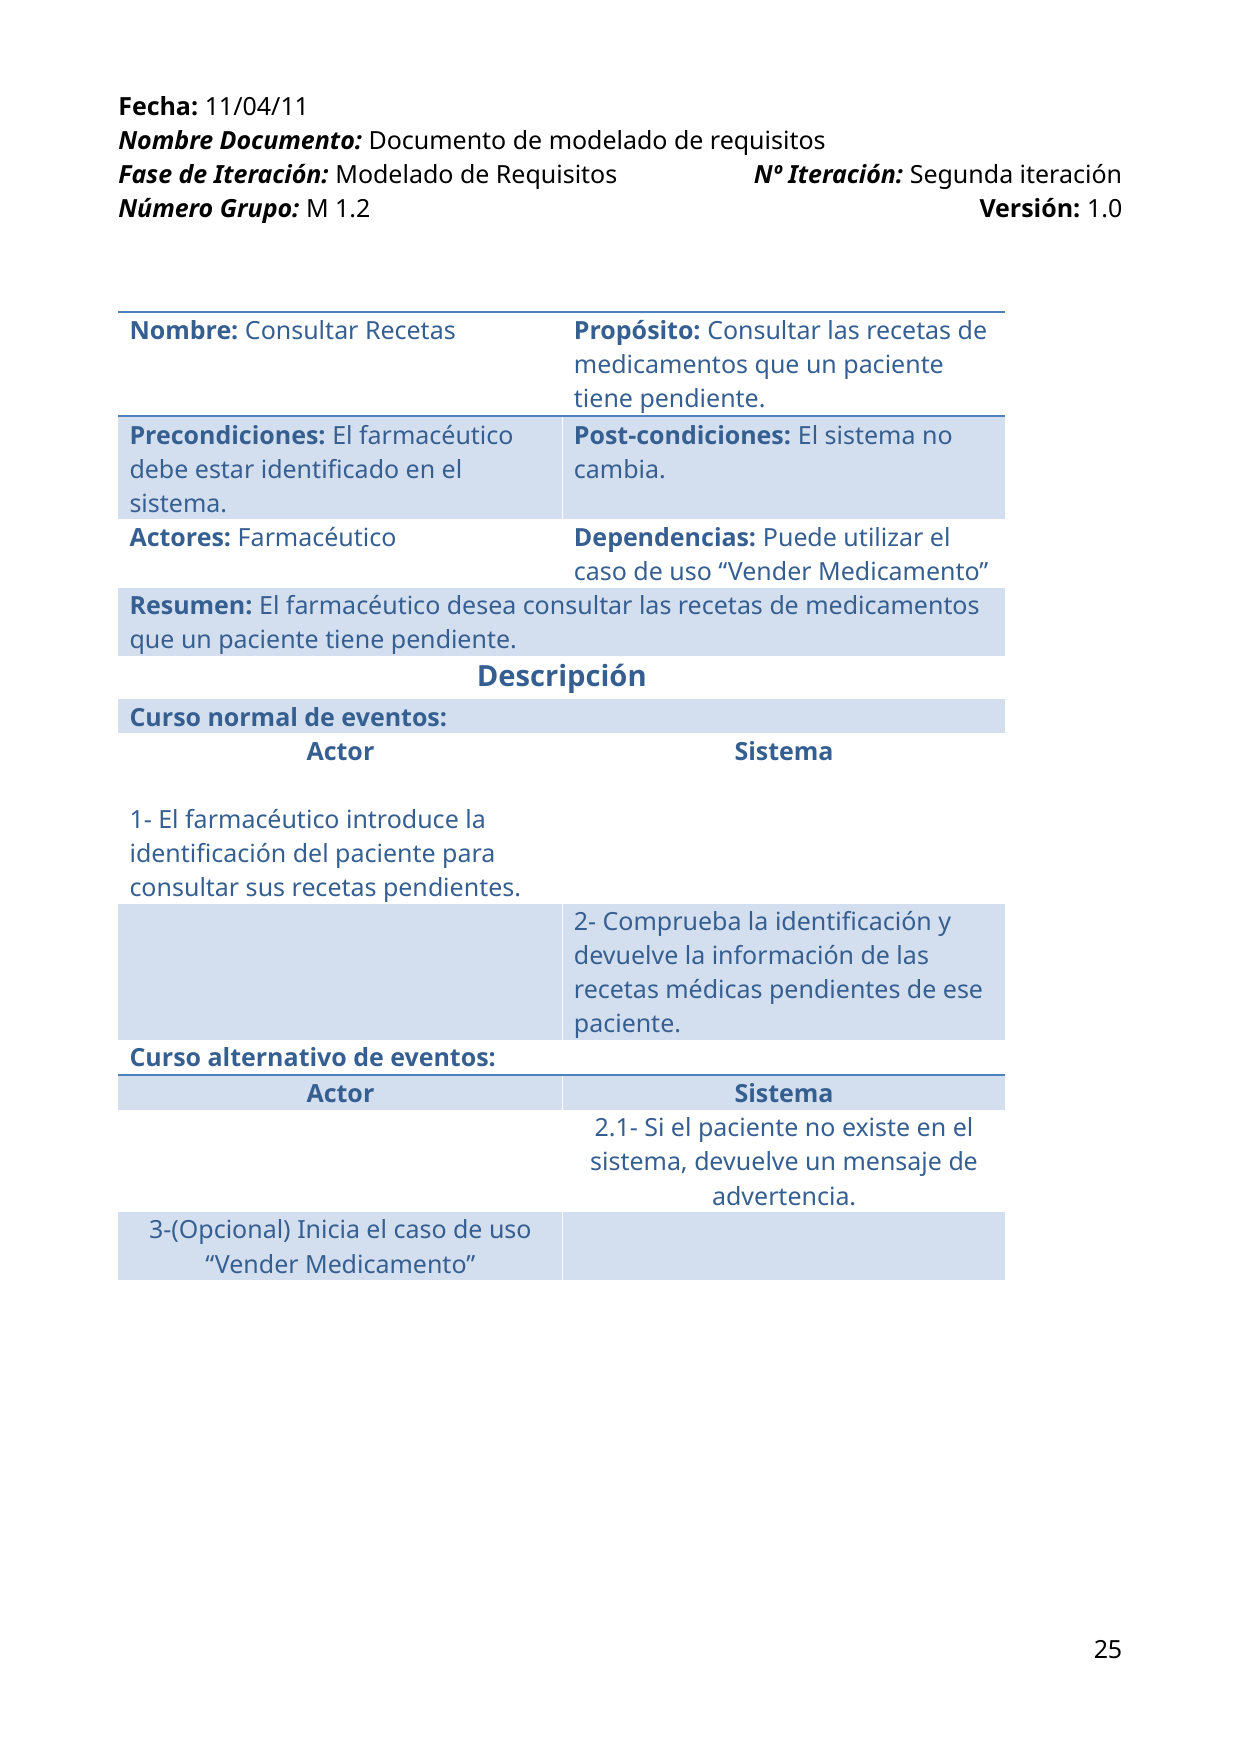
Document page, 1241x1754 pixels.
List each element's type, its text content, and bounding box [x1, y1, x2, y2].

table_cell Actores: Farmacéutico [118, 520, 562, 588]
table_cell Resumen: El farmacéutico desea consultar las recetas de medicamentos que un paciente tiene pendiente. [118, 588, 1005, 656]
table_cell 1- El farmacéutico introduce la identificación del paciente para consultar sus recetas pendientes. [118, 801, 562, 903]
table_cell Actor [118, 1076, 562, 1110]
table_cell Sistema [563, 733, 1005, 801]
table_cell [118, 904, 562, 1040]
table_header Nombre: Consultar Recetas [118, 313, 562, 415]
table_cell [118, 1110, 562, 1212]
table_cell Post-condiciones: El sistema no cambia. [563, 417, 1005, 519]
table_cell 3-(Opcional) Inicia el caso de uso “Vender Medicamento” [118, 1212, 562, 1280]
table_cell Curso alternativo de eventos: [118, 1040, 1005, 1074]
table_cell Descripción [118, 656, 1005, 699]
table_cell Curso normal de eventos: [118, 699, 1005, 733]
table_header Propósito: Consultar las recetas de medicamentos que un paciente tiene pendiente. [563, 313, 1005, 415]
table_cell Dependencias: Puede utilizar el caso de uso “Vender Medicamento” [563, 520, 1005, 588]
table_cell [563, 1212, 1005, 1280]
table_cell 2.1- Si el paciente no existe en el sistema, devuelve un mensaje de advertencia. [563, 1110, 1005, 1212]
table_cell [563, 801, 1005, 903]
table_cell 2- Comprueba la identificación y devuelve la información de las recetas médicas pendientes de ese paciente. [563, 904, 1005, 1040]
table_cell Actor [118, 733, 562, 801]
table_cell Precondiciones: El farmacéutico debe estar identificado en el sistema. [118, 417, 562, 519]
table_cell Sistema [563, 1076, 1005, 1110]
